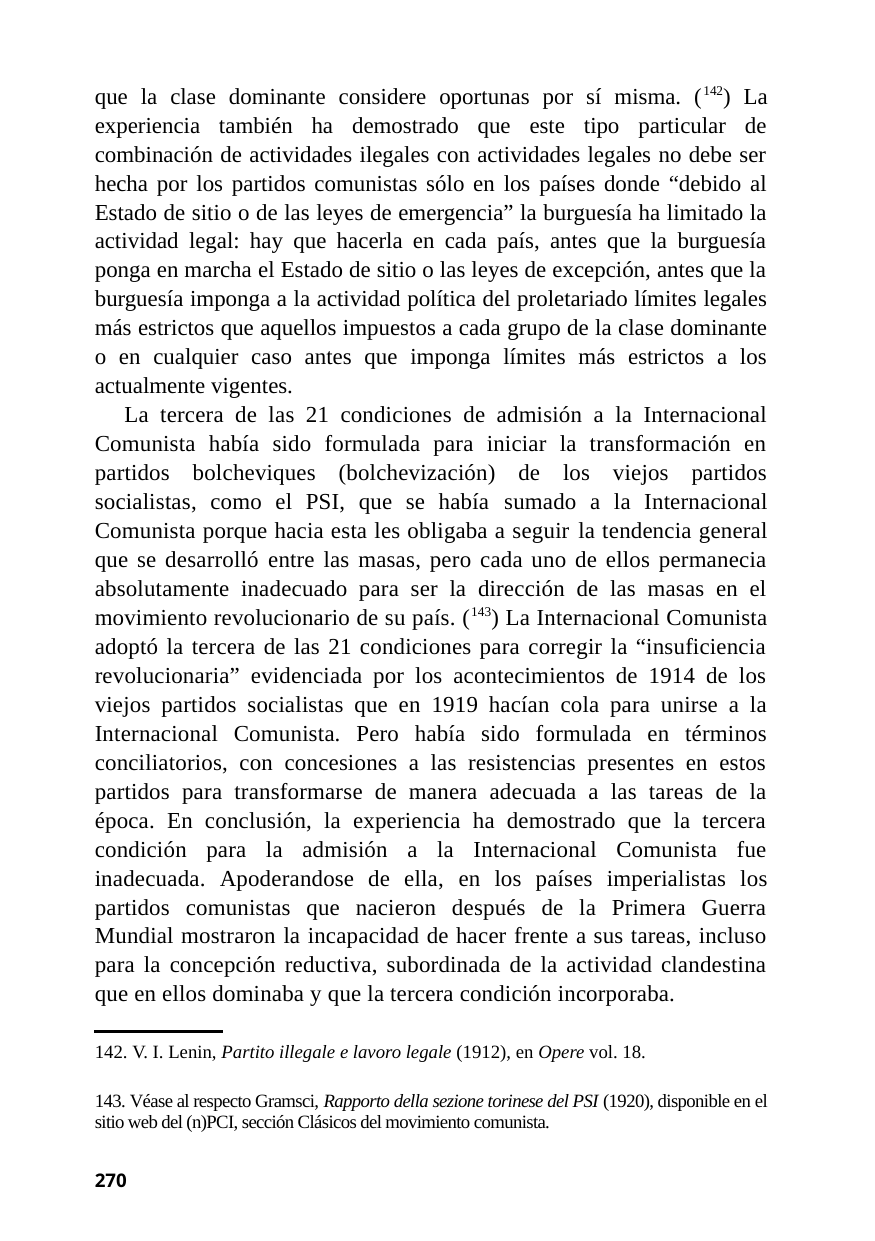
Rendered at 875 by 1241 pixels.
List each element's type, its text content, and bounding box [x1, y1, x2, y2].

text V. I. Lenin, Partito illegale e lavoro legale (1912), en Opere vol. 18. [92, 1038, 771, 1062]
text La tercera de las 21 condiciones de admisión a la Internacional Comunista había sido formulada para iniciar la transformación en partidos bolcheviques (bolchevización) de los viejos partidos socialistas, como el PSI, que se había sumado a la Internacional Comunista porque hacia esta les obligaba a seguir la tendencia general que se desarrolló entre las masas, pero cada uno de ellos permanecia absolutamente inadecuado para ser la dirección de las masas en el movimiento revolucionario de su país. () La Internacional Comunista adoptó la tercera de las 21 condiciones para corregir la “insuficiencia revolucionaria” evidenciada por los acontecimientos de 1914 de los viejos partidos socialistas que en 1919 hacían cola para unirse a la Internacional Comunista. Pero había sido formulada en términos conciliatorios, con concesiones a las resistencias presentes en estos partidos para transformarse de manera adecuada a las tareas de la época. En conclusión, la experiencia ha demostrado que la tercera condición para la admisión a la Internacional Comunista fue inadecuada. Apoderandose de ella, en los países imperialistas los partidos comunistas que nacieron después de la Primera Guerra Mundial mostraron la incapacidad de hacer frente a sus tareas, incluso para la concepción reductiva, subordinada de la actividad clandestina que en ellos dominaba y que la tercera condición incorporaba. [94, 401, 768, 1007]
text que la clase dominante considere oportunas por sí misma. () La experiencia también ha demostrado que este tipo particular de combinación de actividades ilegales con actividades legales no debe ser hecha por los partidos comunistas sólo en los países donde “debido al Estado de sitio o de las leyes de emergencia” la burguesía ha limitado la actividad legal: hay que hacerla en cada país, antes que la burguesía ponga en marcha el Estado de sitio o las leyes de excepción, antes que la burguesía imponga a la actividad política del proletariado límites legales más estrictos que aquellos impuestos a cada grupo de la clase dominante o en cualquier caso antes que imponga límites más estrictos a los actualmente vigentes. [94, 83, 768, 399]
text Véase al respecto Gramsci, Rapporto della sezione torinese del PSI (1920), disponible en el sitio web del (n)PCI, sección Clásicos del movimiento comunista. [92, 1087, 771, 1133]
